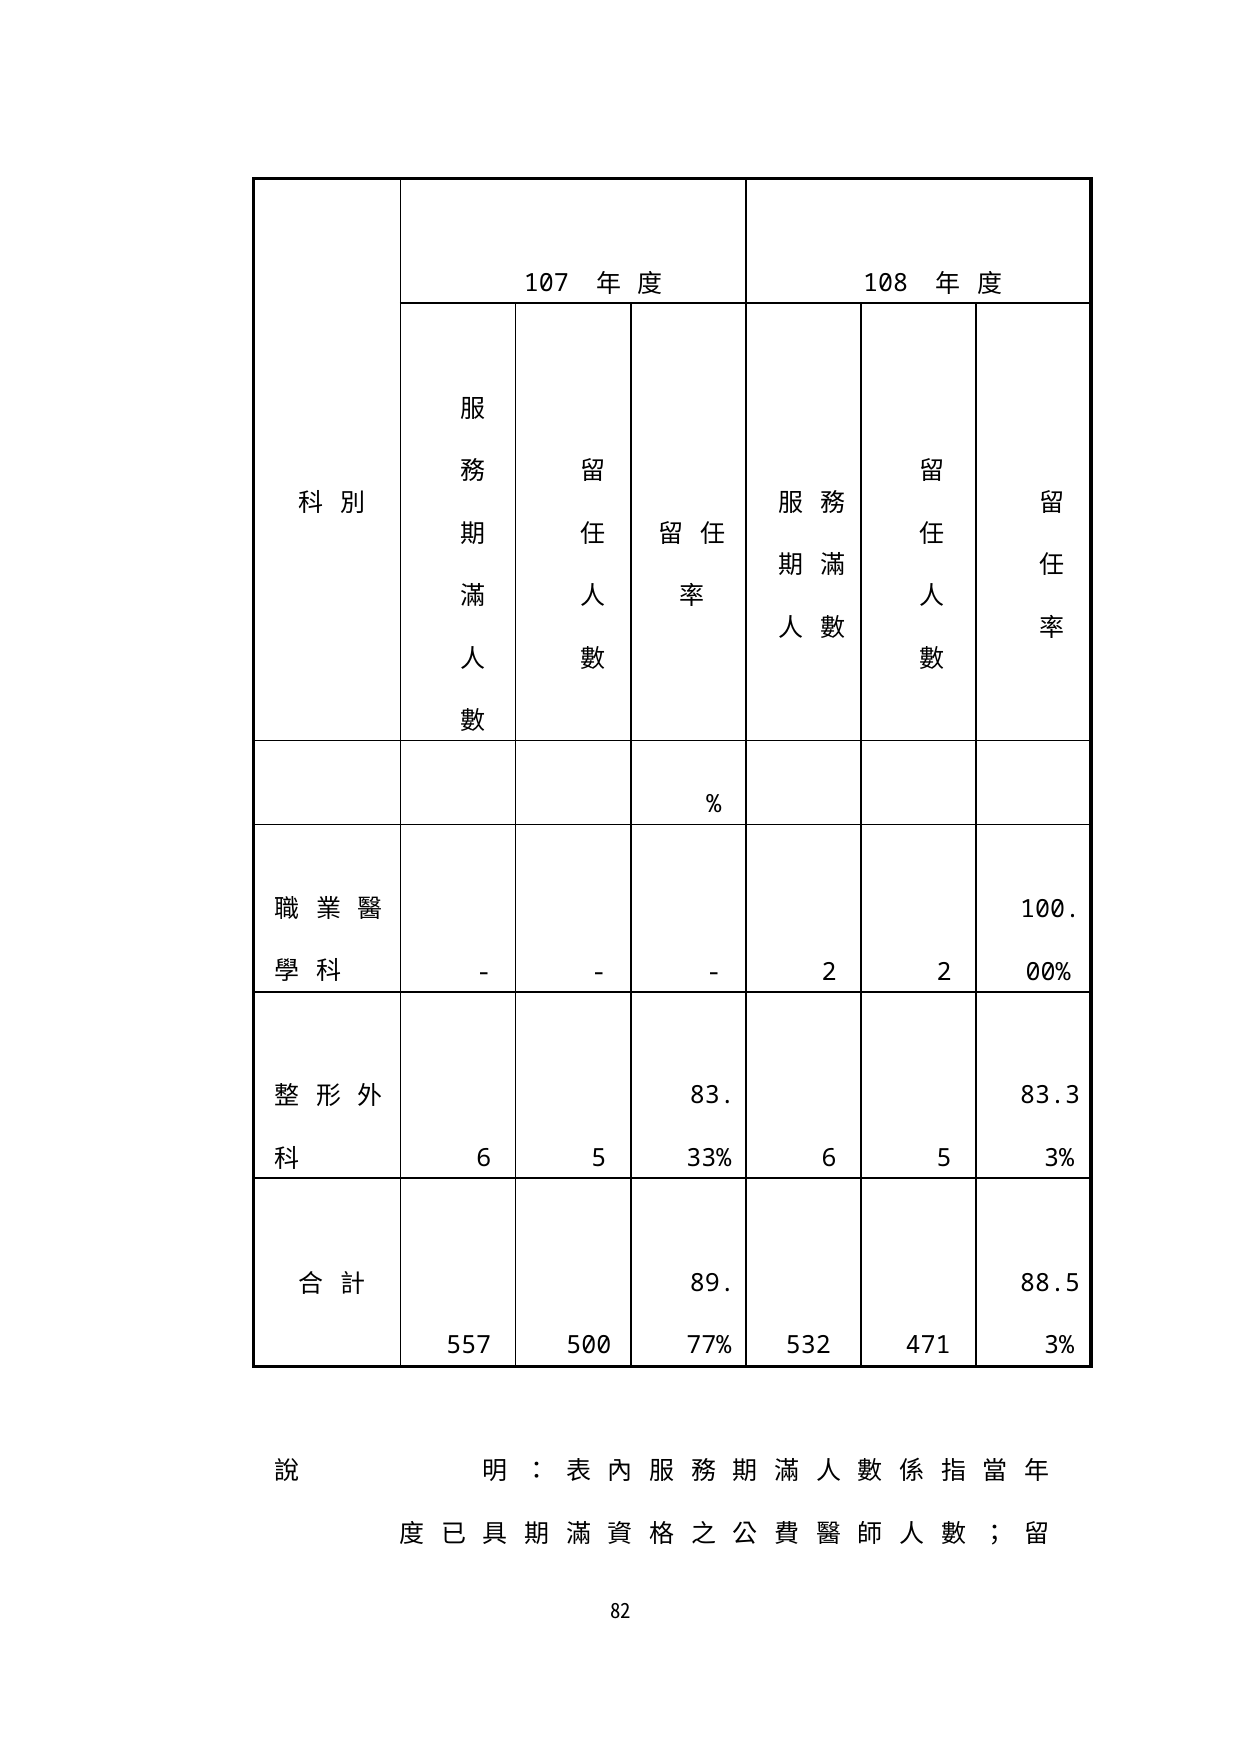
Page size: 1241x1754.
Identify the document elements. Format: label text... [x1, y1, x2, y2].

table_cell 2 [862, 825, 975, 991]
table_cell 留任人數 [862, 304, 975, 740]
table_cell - [516, 825, 630, 991]
table_cell 留任率 [977, 304, 1089, 740]
table_cell - [632, 825, 745, 991]
table_cell [255, 741, 400, 823]
table_cell [862, 741, 975, 823]
table_cell [401, 741, 515, 823]
table_cell 100.00% [977, 825, 1089, 991]
table_cell 整形外科 [255, 993, 400, 1177]
table_cell 500 [516, 1179, 630, 1365]
table_cell 5 [516, 993, 630, 1177]
table_cell [747, 741, 860, 823]
table_cell 服務期滿人數 [747, 304, 860, 740]
table_cell 留任率 [632, 304, 745, 740]
table_cell 2 [747, 825, 860, 991]
table_cell 471 [862, 1179, 975, 1365]
table_cell 83.33% [977, 993, 1089, 1177]
table_cell 89.77% [632, 1179, 745, 1365]
table_header 108年度 [747, 180, 1089, 302]
table_header 107年度 [401, 180, 745, 302]
table_cell 83.33% [632, 993, 745, 1177]
table_header 科別 [255, 180, 400, 740]
table_cell 88.53% [977, 1179, 1089, 1365]
table_cell 合計 [255, 1179, 400, 1365]
table_cell - [401, 825, 515, 991]
table_cell 5 [862, 993, 975, 1177]
table_cell 留任人數 [516, 304, 630, 740]
table_cell [977, 741, 1089, 823]
text 說 明：表內服務期滿人數係指當年度已具期滿資格之公費醫師人數；留 [242, 1427, 1060, 1552]
table_cell 6 [401, 993, 515, 1177]
table_cell 服務期滿人數 [401, 304, 515, 740]
table_cell 6 [747, 993, 860, 1177]
table_cell % [632, 741, 745, 823]
table_cell [516, 741, 630, 823]
table_cell 532 [747, 1179, 860, 1365]
table_cell 職業醫學科 [255, 825, 400, 991]
table_cell 557 [401, 1179, 515, 1365]
